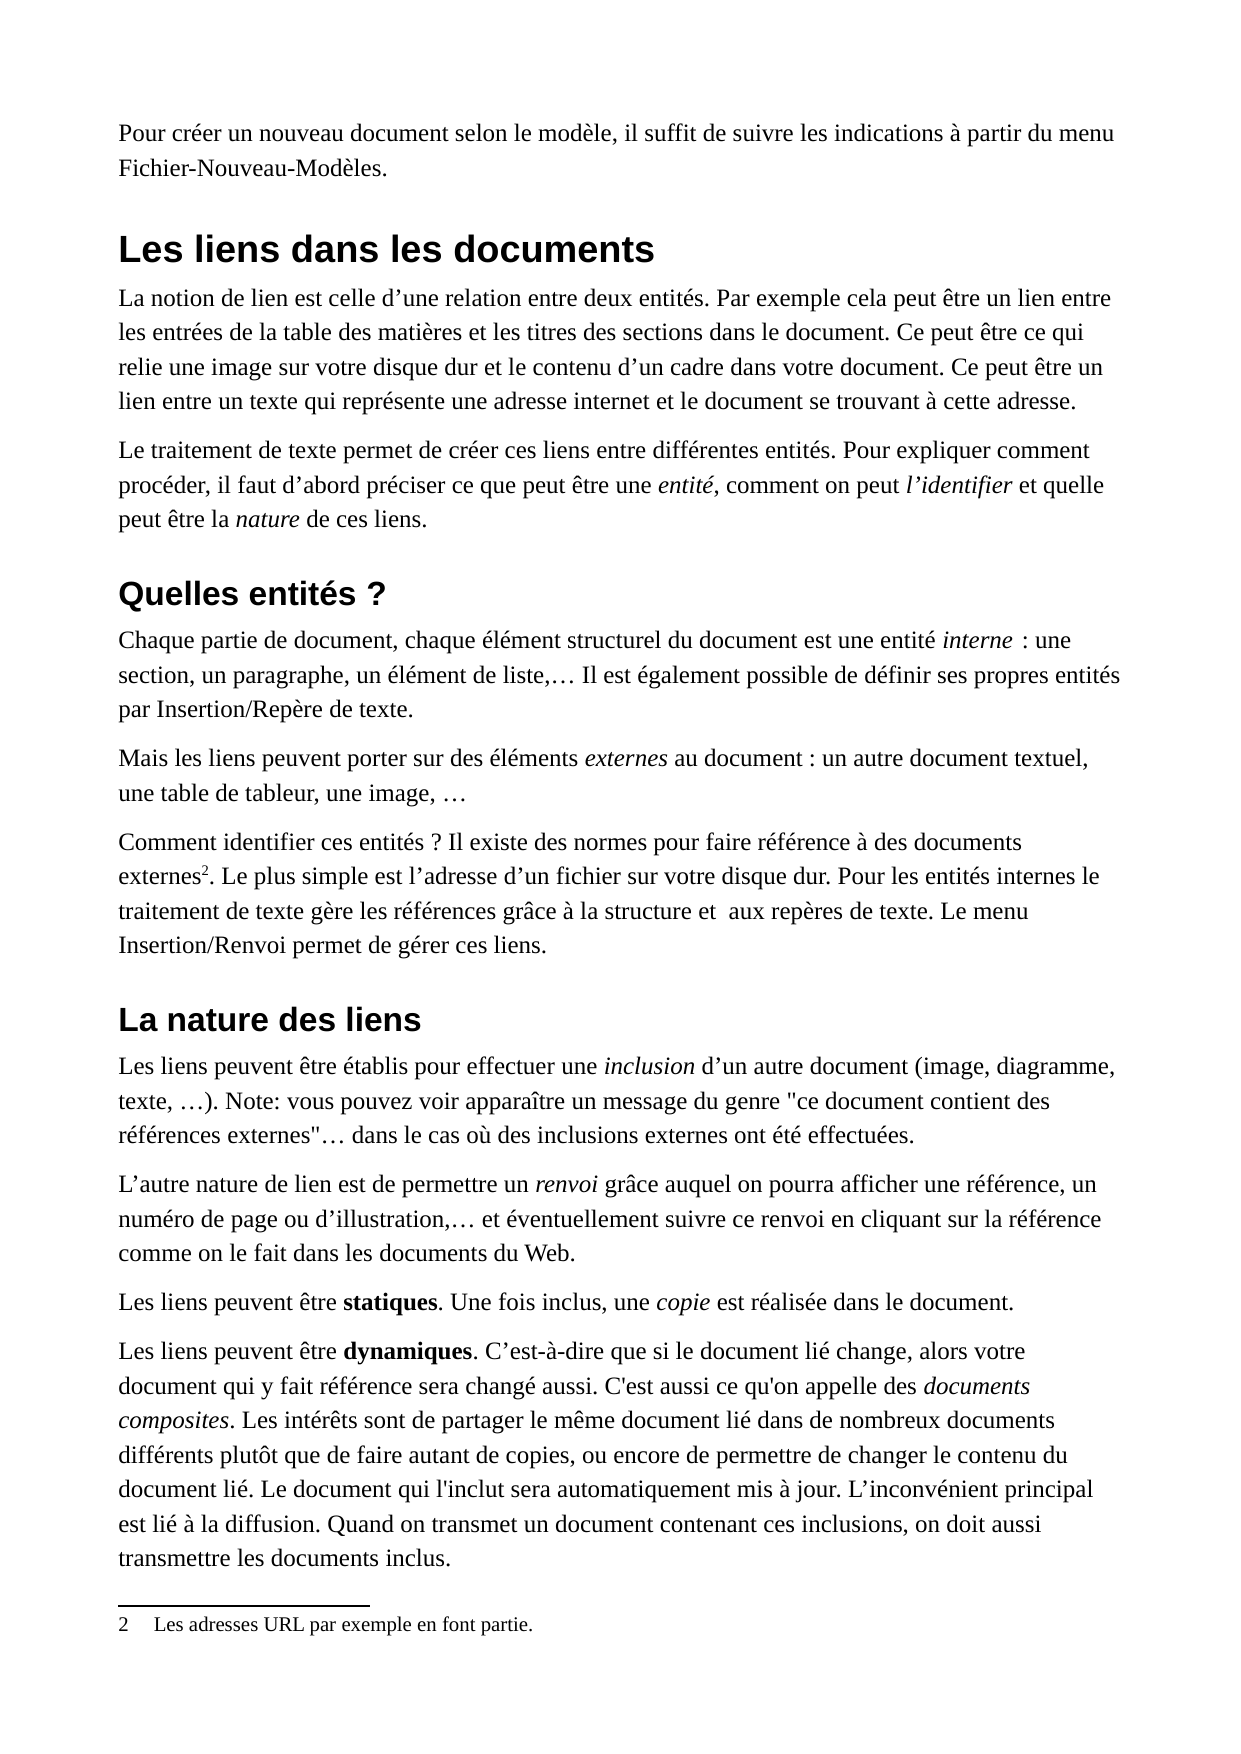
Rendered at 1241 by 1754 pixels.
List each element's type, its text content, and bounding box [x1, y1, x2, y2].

subtitle Quelles entités ? [118, 574, 1122, 613]
text Comment identifier ces entités ? Il existe des normes pour faire référence à des documents externes. Le plus simple est l’adresse d’un fichier sur votre disque dur. Pour les entités internes le traitement de texte gère les références grâce à la structure et aux repères de texte. Le menu Insertion/Renvoi permet de gérer ces liens. [118, 827, 1122, 959]
text Les adresses URL par exemple en font partie. [118, 1612, 1122, 1636]
subtitle Les liens dans les documents [118, 227, 1122, 270]
text Les liens peuvent être dynamiques. C’est-à-dire que si le document lié change, alors votre document qui y fait référence sera changé aussi. C'est aussi ce qu'on appelle des documents composites. Les intérêts sont de partager le même document lié dans de nombreux documents différents plutôt que de faire autant de copies, ou encore de permettre de changer le contenu du document lié. Le document qui l'inclut sera automatiquement mis à jour. L’inconvénient principal est lié à la diffusion. Quand on transmet un document contenant ces inclusions, on doit aussi transmettre les documents inclus. [118, 1336, 1122, 1572]
text Les liens peuvent être statiques. Une fois inclus, une copie est réalisée dans le document. [118, 1287, 1122, 1316]
text Mais les liens peuvent porter sur des éléments externes au document : un autre document textuel, une table de tableur, une image, … [118, 743, 1122, 807]
text Le traitement de texte permet de créer ces liens entre différentes entités. Pour expliquer comment procéder, il faut d’abord préciser ce que peut être une entité, comment on peut l’identifier et quelle peut être la nature de ces liens. [118, 435, 1122, 533]
subtitle La nature des liens [118, 1000, 1122, 1039]
text Les liens peuvent être établis pour effectuer une inclusion d’un autre document (image, diagramme, texte, …). Note: vous pouvez voir apparaître un message du genre "ce document contient des références externes"… dans le cas où des inclusions externes ont été effectuées. [118, 1051, 1122, 1149]
text Pour créer un nouveau document selon le modèle, il suffit de suivre les indications à partir du menu Fichier-Nouveau-Modèles. [118, 118, 1122, 181]
text La notion de lien est celle d’une relation entre deux entités. Par exemple cela peut être un lien entre les entrées de la table des matières et les titres des sections dans le document. Ce peut être ce qui relie une image sur votre disque dur et le contenu d’un cadre dans votre document. Ce peut être un lien entre un texte qui représente une adresse internet et le document se trouvant à cette adresse. [118, 283, 1122, 415]
text Chaque partie de document, chaque élément structurel du document est une entité interne : une section, un paragraphe, un élément de liste,… Il est également possible de définir ses propres entités par Insertion/Repère de texte. [118, 625, 1122, 723]
text L’autre nature de lien est de permettre un renvoi grâce auquel on pourra afficher une référence, un numéro de page ou d’illustration,… et éventuellement suivre ce renvoi en cliquant sur la référence comme on le fait dans les documents du Web. [118, 1169, 1122, 1267]
